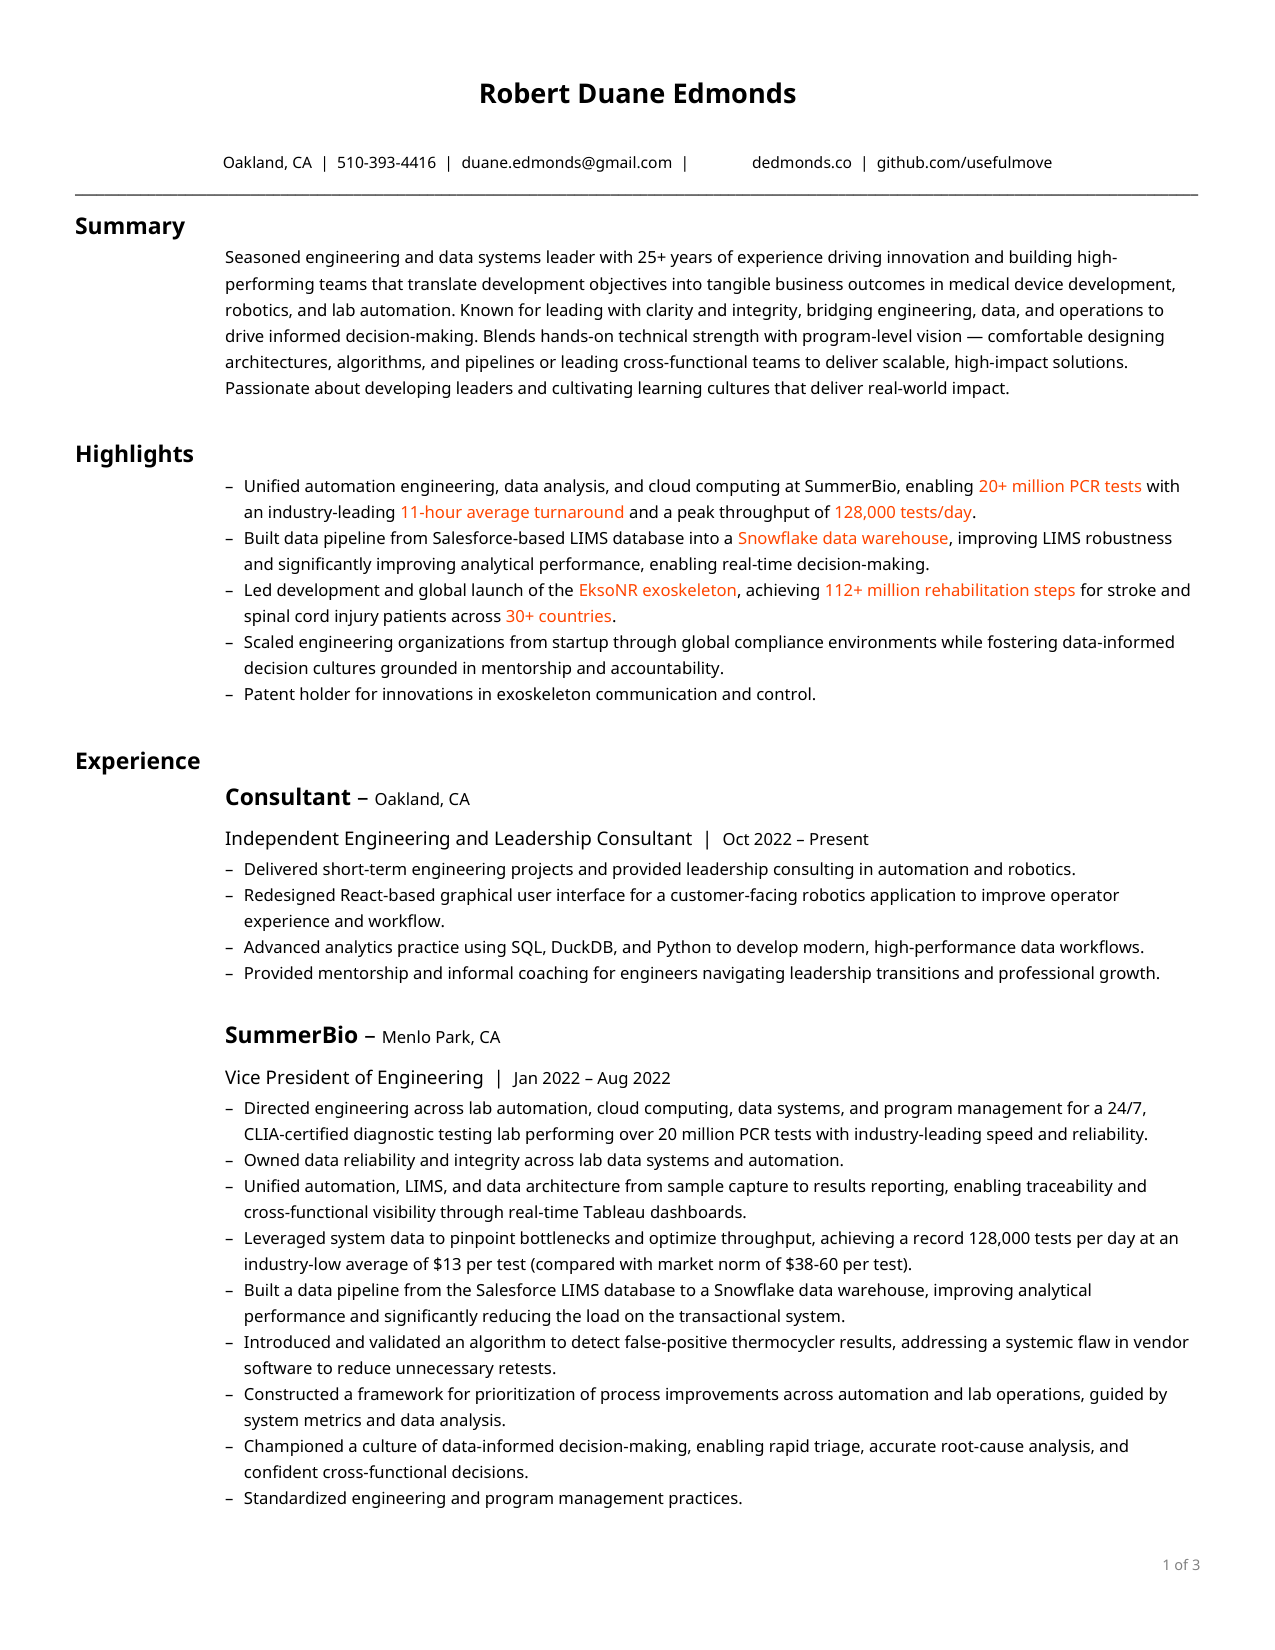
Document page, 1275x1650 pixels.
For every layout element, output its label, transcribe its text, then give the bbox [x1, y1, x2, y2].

list Led development and global launch of the EksoNR exoskeleton, achieving 112+ million rehabilitation steps for stroke and spinal cord injury patients across 30+ countries. [225, 579, 1191, 627]
list Leveraged system data to pinpoint bottlenecks and optimize throughput, achieving a record 128,000 tests per day at an industry-low average of $13 per test (compared with market norm of $38-60 per test). [225, 1226, 1191, 1275]
text Highlights [75, 438, 1191, 469]
text SummerBio – Menlo Park, CA [75, 1019, 1200, 1051]
list Championed a culture of data-informed decision-making, enabling rapid triage, accurate root-cause analysis, and confident cross-functional decisions. [225, 1435, 1191, 1483]
list Patent holder for innovations in exoskeleton communication and control. [225, 683, 1191, 706]
list Advanced analytics practice using SQL, DuckDB, and Python to develop modern, high-performance data workflows. [225, 936, 1191, 959]
list Delivered short-term engineering projects and provided leadership consulting in automation and robotics. [225, 858, 1191, 881]
list Built a data pipeline from the Salesforce LIMS database to a Snowflake data warehouse, improving analytical performance and significantly reducing the load on the transactional system. [225, 1278, 1191, 1327]
list Built data pipeline from Salesforce-based LIMS database into a Snowflake data warehouse, improving LIMS robustness and significantly improving analytical performance, enabling real-time decision-making. [225, 527, 1191, 575]
text Consultant – Oakland, CA [75, 781, 1200, 812]
text Experience [75, 745, 1191, 776]
text Robert Duane Edmonds [75, 75, 1200, 112]
text Independent Engineering and Leadership Consultant | Oct 2022 – Present [75, 826, 1200, 851]
list Scaled engineering organizations from startup through global compliance environments while fostering data-informed decision cultures grounded in mentorship and accountability. [225, 631, 1191, 679]
list Owned data reliability and integrity across lab data systems and automation. [225, 1148, 1191, 1171]
text Seasoned engineering and data systems leader with 25+ years of experience driving innovation and building high-performing teams that translate development objectives into tangible business outcomes in medical device development, robotics, and lab automation. Known for leading with clarity and integrity, bridging engineering, data, and operations to drive informed decision-making. Blends hands-on technical strength with program-level vision — comfortable designing architectures, algorithms, and pipelines or leading cross-functional teams to deliver scalable, high-impact solutions. Passionate about developing leaders and cultivating learning cultures that deliver real-world impact. [75, 246, 1191, 399]
list Constructed a framework for prioritization of process improvements across automation and lab operations, guided by system metrics and data analysis. [225, 1383, 1191, 1431]
list Redesigned React-based graphical user interface for a customer-facing robotics application to improve operator experience and workflow. [225, 884, 1191, 933]
list Unified automation, LIMS, and data architecture from sample capture to results reporting, enabling traceability and cross-functional visibility through real-time Tableau dashboards. [225, 1174, 1191, 1223]
list Provided mentorship and informal coaching for engineers navigating leadership transitions and professional growth. [225, 962, 1191, 985]
text Summary [75, 210, 1191, 241]
text Vice President of Engineering | Jan 2022 – Aug 2022 [75, 1064, 1191, 1089]
list Introduced and validated an algorithm to detect false-positive thermocycler results, addressing a systemic flaw in vendor software to reduce unnecessary retests. [225, 1331, 1191, 1379]
text Oakland, CA | 510-393-4416 | duane.edmonds@gmail.com | dedmonds.co | github.com/usefulmove [75, 152, 1200, 173]
list Directed engineering across lab automation, cloud computing, data systems, and program management for a 24/7, CLIA-certified diagnostic testing lab performing over 20 million PCR tests with industry-leading speed and reliability. [225, 1096, 1191, 1145]
list Unified automation engineering, data analysis, and cloud computing at SummerBio, enabling 20+ million PCR tests with an industry-leading 11-hour average turnaround and a peak throughput of 128,000 tests/day. [225, 474, 1191, 523]
list Standardized engineering and program management practices. [225, 1487, 1191, 1509]
